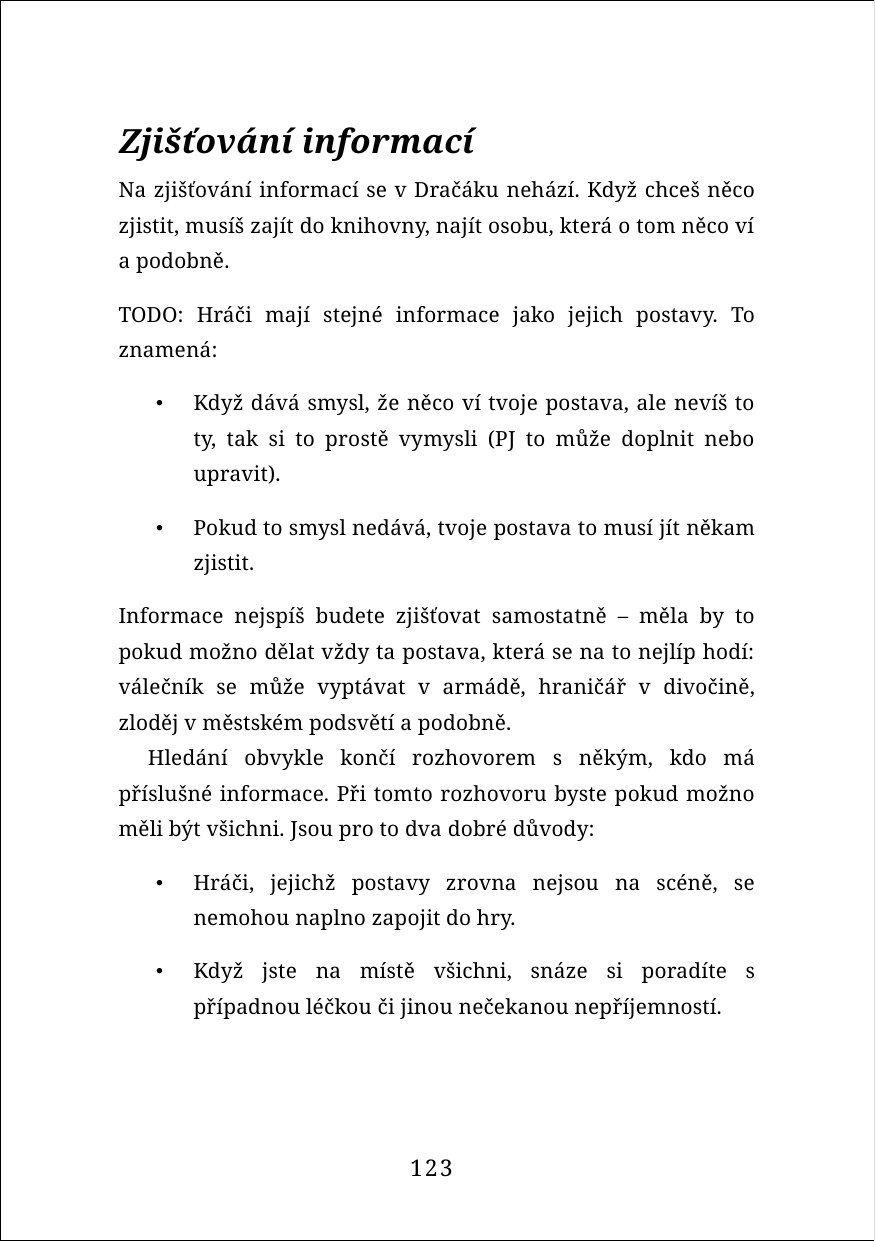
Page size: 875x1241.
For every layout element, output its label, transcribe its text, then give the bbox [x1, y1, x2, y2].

text Informace nejspíš budete zjišťovat samostatně – měla by to pokud možno dělat vždy ta postava, která se na to nejlíp hodí: válečník se může vyptávat v armádě, hraničář v divočině, zloděj v městském podsvětí a podobně. Hledání obvykle končí rozhovorem s někým, kdo má příslušné informace. Při tomto rozhovoru byste pokud možno měli být všichni. Jsou pro to dva dobré důvody: [118, 601, 756, 843]
text TODO: Hráči mají stejné informace jako jejich postavy. To znamená: [118, 300, 756, 364]
list Když jste na místě všichni, snáze si poradíte s případnou léčkou či jinou nečekanou nepříjemností. [156, 957, 756, 1021]
list Když dává smysl, že něco ví tvoje postava, ale nevíš to ty, tak si to prostě vymysli (PJ to může doplnit nebo upravit). [156, 388, 756, 488]
subtitle Zjišťování informací [118, 118, 756, 164]
list Pokud to smysl nedává, tvoje postava to musí jít někam zjistit. [156, 513, 756, 577]
text Na zjišťování informací se v Dračáku nehází. Když chceš něco zjistit, musíš zajít do knihovny, najít osobu, která o tom něco ví a podobně. [118, 175, 756, 275]
list Hráči, jejichž postavy zrovna nejsou na scéně, se nemohou naplno zapojit do hry. [156, 868, 756, 932]
